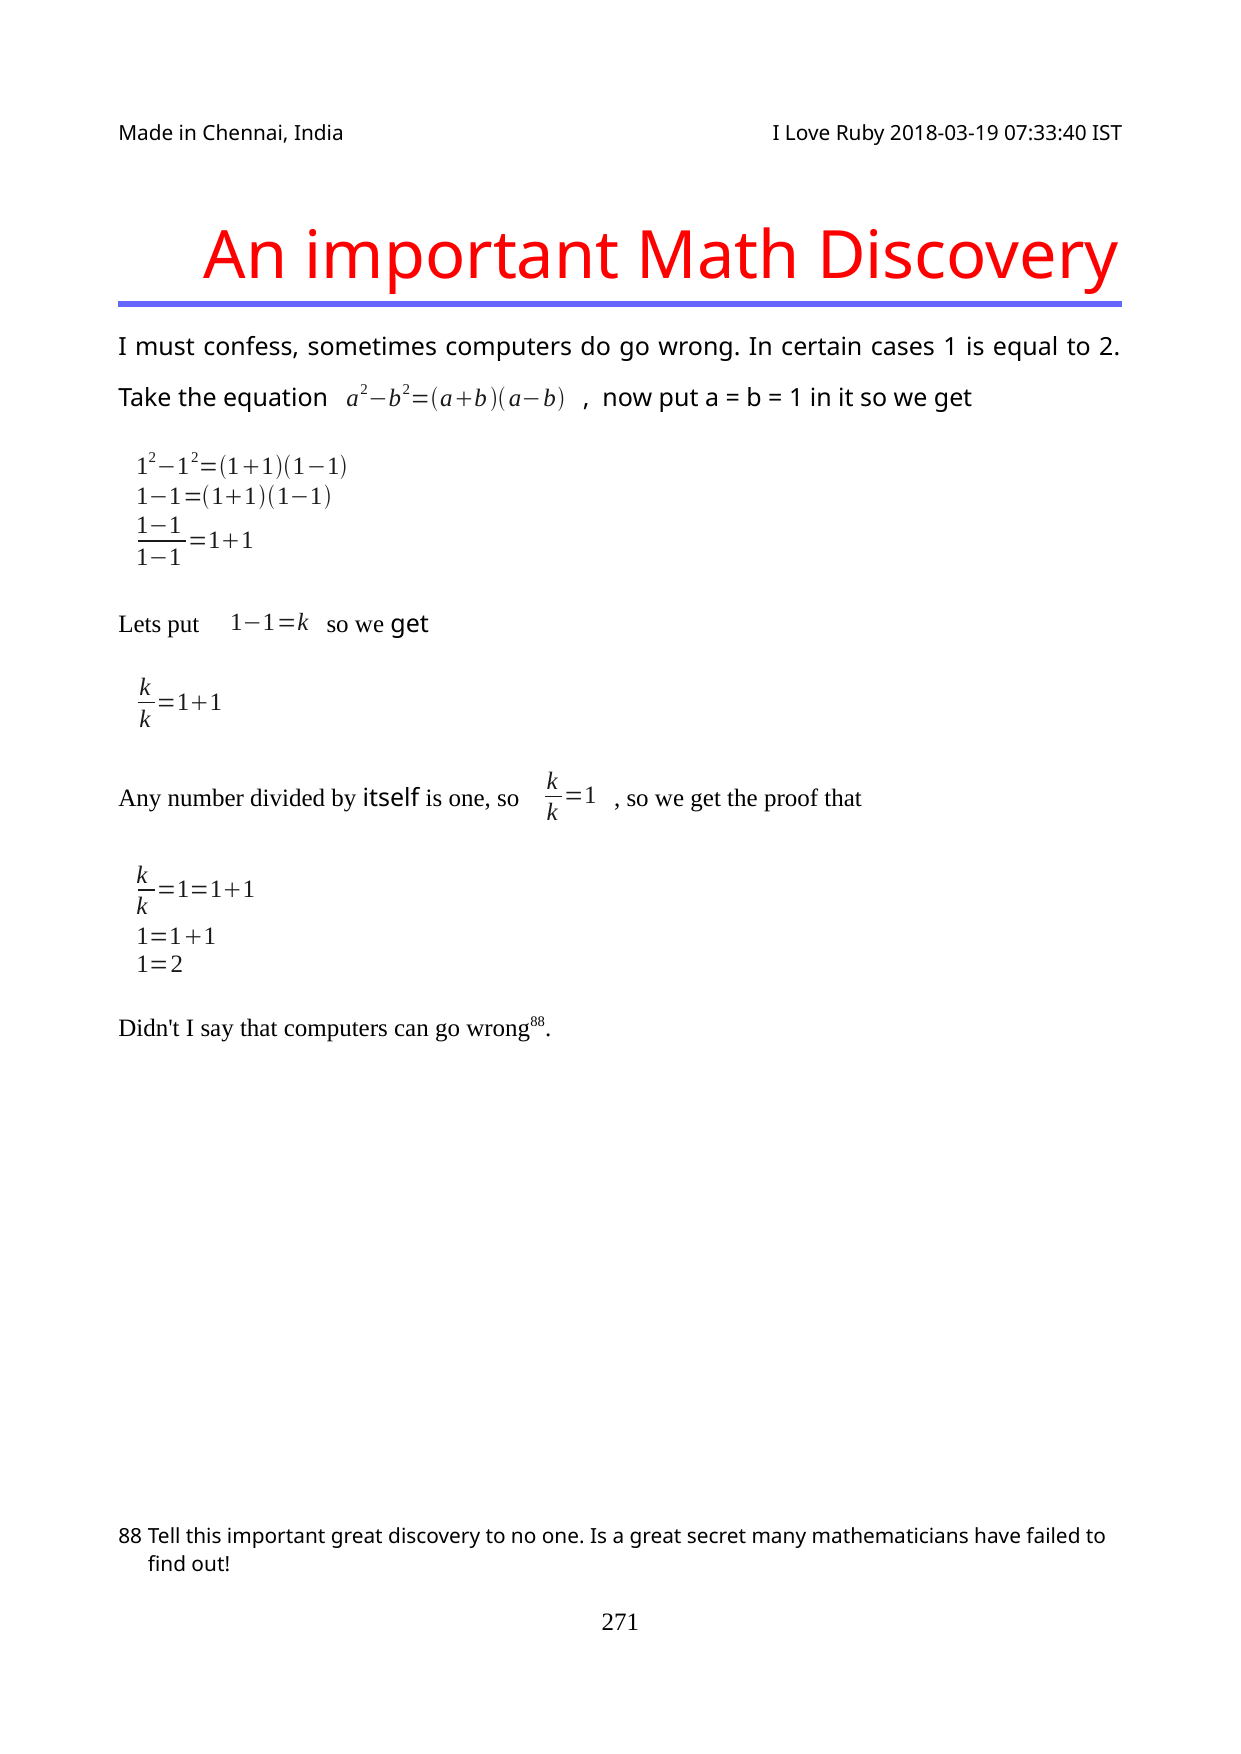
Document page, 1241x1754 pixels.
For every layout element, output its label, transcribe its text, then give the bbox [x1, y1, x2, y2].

text Lets put so we get [118, 605, 1122, 639]
text Didn't I say that computers can go wrong. [118, 1013, 1122, 1041]
subtitle An important Math Discovery [118, 204, 1122, 301]
text Any number divided by itself is one, so , so we get the proof that [118, 768, 1122, 827]
text Tell this important great discovery to no one. Is a great secret many mathematicians have failed to find out! [118, 1521, 1122, 1578]
text I must confess, sometimes computers do go wrong. In certain cases 1 is equal to 2. Take the equation, now put a = b = 1 in it so we get [118, 328, 1122, 413]
